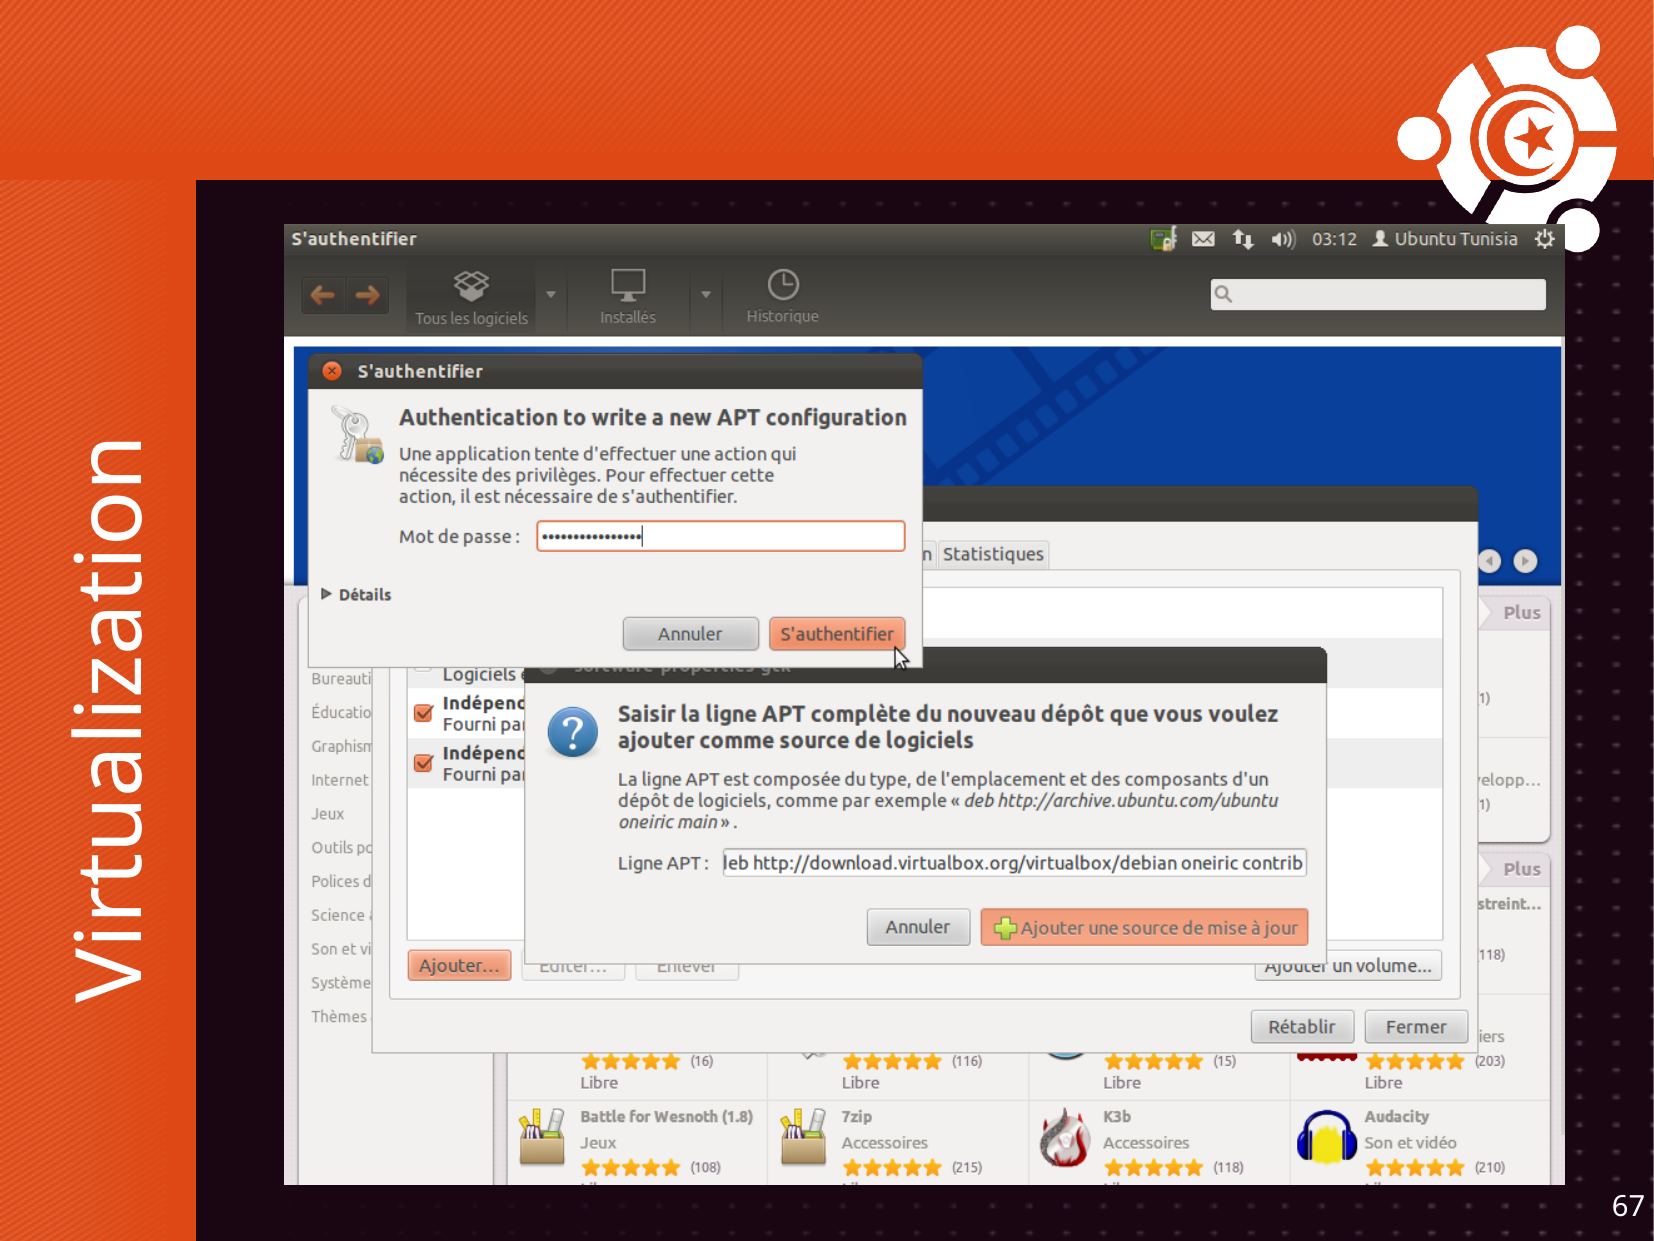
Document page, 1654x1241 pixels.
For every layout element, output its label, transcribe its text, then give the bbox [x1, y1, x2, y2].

picture [0, 0, 1654, 1241]
title Virtualization [17, 210, 196, 1229]
